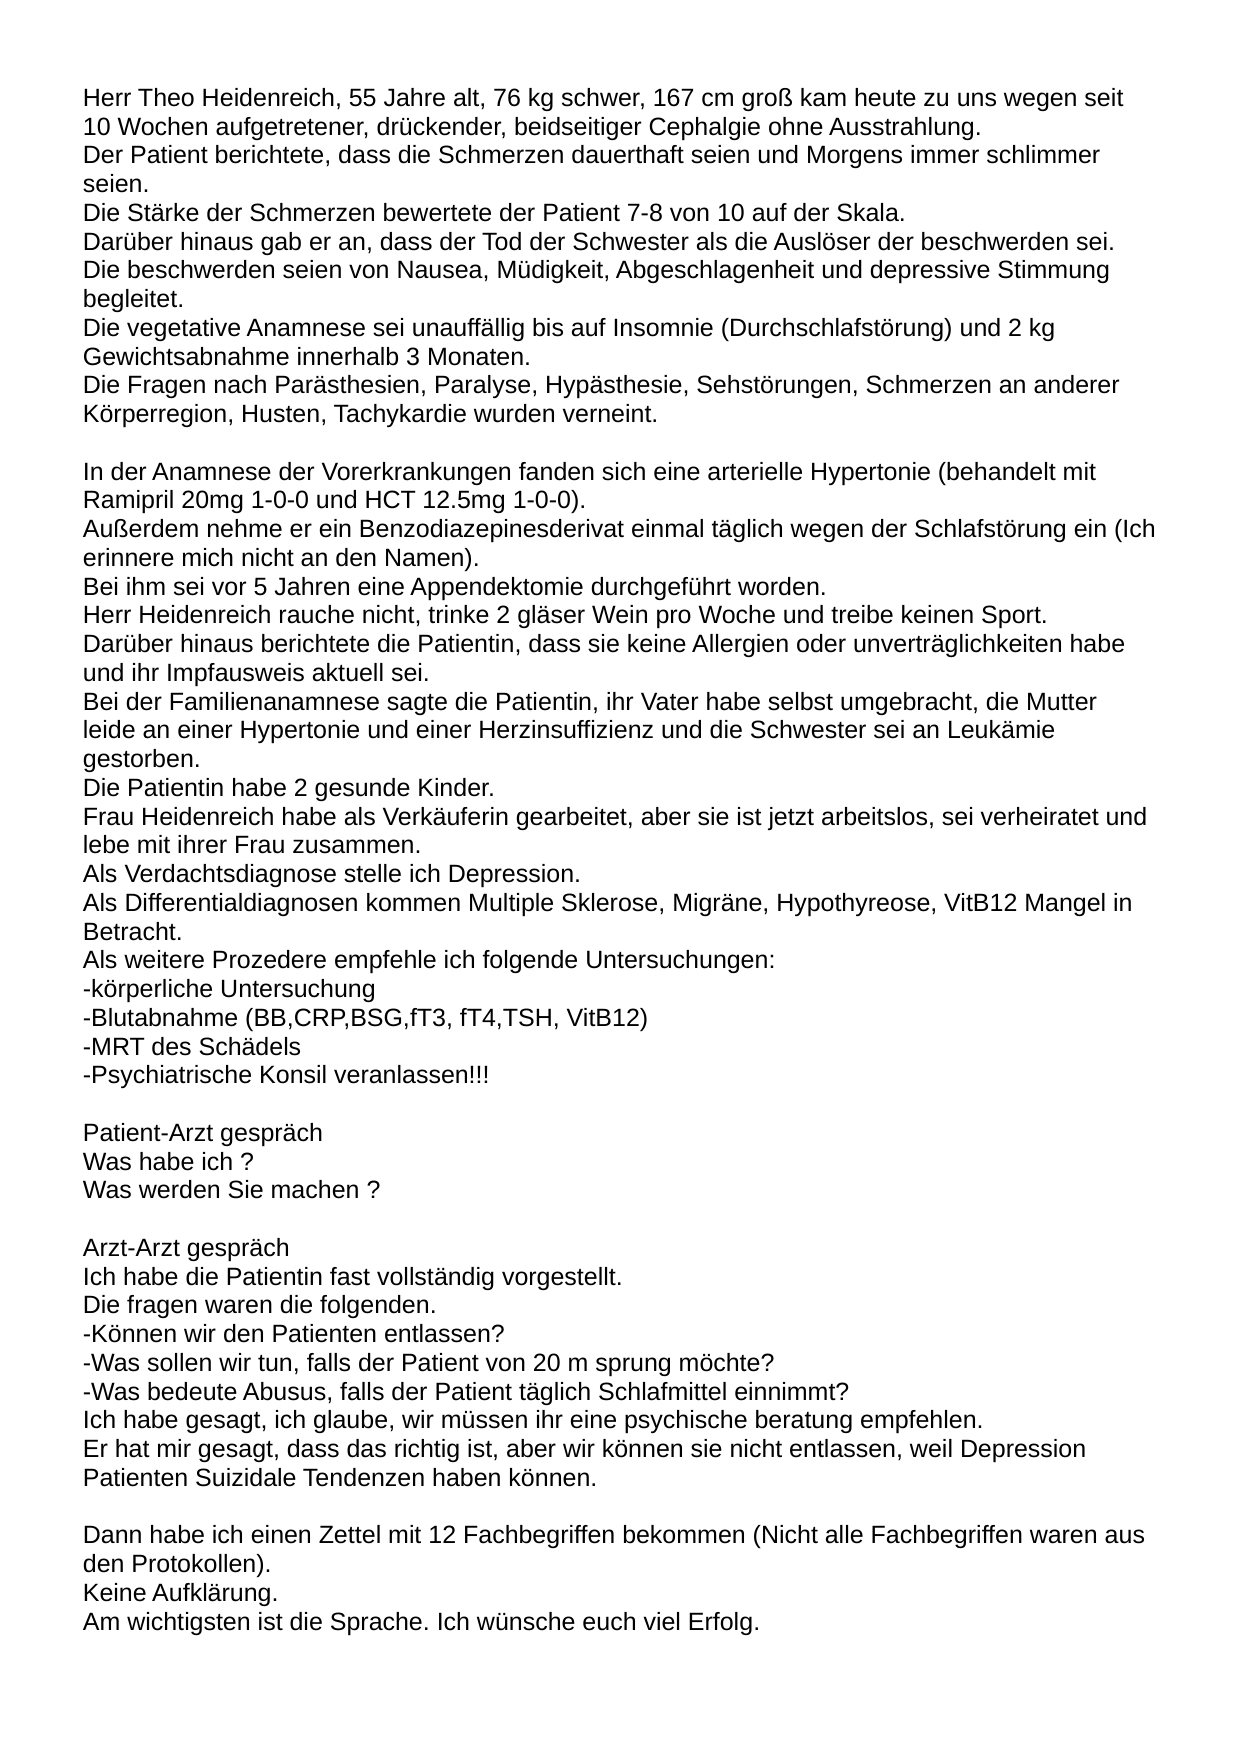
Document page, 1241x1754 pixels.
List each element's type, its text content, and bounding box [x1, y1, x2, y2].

text Darüber hinaus berichtete die Patientin, dass sie keine Allergien oder unverträglichkeiten habe und ihr Impfausweis aktuell sei. [83, 629, 1157, 686]
text -körperliche Untersuchung [83, 974, 1157, 1003]
text Die beschwerden seien von Nausea, Müdigkeit, Abgeschlagenheit und depressive Stimmung begleitet. [83, 255, 1157, 313]
text -Was bedeute Abusus, falls der Patient täglich Schlafmittel einnimmt? [83, 1376, 1157, 1405]
text Ich habe gesagt, ich glaube, wir müssen ihr eine psychische beratung empfehlen. [83, 1405, 1157, 1434]
text Keine Aufklärung. [83, 1578, 1157, 1606]
text Als Verdachtsdiagnose stelle ich Depression. [83, 859, 1157, 888]
text Was werden Sie machen ? [83, 1175, 1157, 1204]
text Außerdem nehme er ein Benzodiazepinesderivat einmal täglich wegen der Schlafstörung ein (Ich erinnere mich nicht an den Namen). [83, 514, 1157, 571]
text Die fragen waren die folgenden. [83, 1290, 1157, 1319]
text -Was sollen wir tun, falls der Patient von 20 m sprung möchte? [83, 1348, 1157, 1376]
text Ich habe die Patientin fast vollständig vorgestellt. [83, 1261, 1157, 1290]
text Er hat mir gesagt, dass das richtig ist, aber wir können sie nicht entlassen, weil Depression Patienten Suizidale Tendenzen haben können. [83, 1434, 1157, 1491]
text Die Stärke der Schmerzen bewertete der Patient 7-8 von 10 auf der Skala. [83, 198, 1157, 226]
text Die Patientin habe 2 gesunde Kinder. [83, 773, 1157, 801]
text Frau Heidenreich habe als Verkäuferin gearbeitet, aber sie ist jetzt arbeitslos, sei verheiratet und lebe mit ihrer Frau zusammen. [83, 801, 1157, 859]
text Die vegetative Anamnese sei unauffällig bis auf Insomnie (Durchschlafstörung) und 2 kg Gewichtsabnahme innerhalb 3 Monaten. [83, 313, 1157, 370]
text Der Patient berichtete, dass die Schmerzen dauerthaft seien und Morgens immer schlimmer seien. [83, 140, 1157, 198]
text Herr Theo Heidenreich, 55 Jahre alt, 76 kg schwer, 167 cm groß kam heute zu uns wegen seit 10 Wochen aufgetretener, drückender, beidseitiger Cephalgie ohne Ausstrahlung. [83, 83, 1157, 140]
text Als Differentialdiagnosen kommen Multiple Sklerose, Migräne, Hypothyreose, VitB12 Mangel in Betracht. [83, 888, 1157, 945]
text -Psychiatrische Konsil veranlassen!!! [83, 1060, 1157, 1089]
text -MRT des Schädels [83, 1031, 1157, 1060]
text In der Anamnese der Vorerkrankungen fanden sich eine arterielle Hypertonie (behandelt mit Ramipril 20mg 1-0-0 und HCT 12.5mg 1-0-0). [83, 456, 1157, 514]
text Dann habe ich einen Zettel mit 12 Fachbegriffen bekommen (Nicht alle Fachbegriffen waren aus den Protokollen). [83, 1520, 1157, 1578]
text -Blutabnahme (BB,CRP,BSG,fT3, fT4,TSH, VitB12) [83, 1003, 1157, 1031]
text Bei ihm sei vor 5 Jahren eine Appendektomie durchgeführt worden. [83, 571, 1157, 600]
text Als weitere Prozedere empfehle ich folgende Untersuchungen: [83, 945, 1157, 974]
text -Können wir den Patienten entlassen? [83, 1319, 1157, 1348]
text Herr Heidenreich rauche nicht, trinke 2 gläser Wein pro Woche und treibe keinen Sport. [83, 600, 1157, 629]
text Darüber hinaus gab er an, dass der Tod der Schwester als die Auslöser der beschwerden sei. [83, 226, 1157, 255]
text Patient-Arzt gespräch [83, 1118, 1157, 1146]
text Was habe ich ? [83, 1146, 1157, 1175]
text Bei der Familienanamnese sagte die Patientin, ihr Vater habe selbst umgebracht, die Mutter leide an einer Hypertonie und einer Herzinsuffizienz und die Schwester sei an Leukämie gestorben. [83, 686, 1157, 773]
text Am wichtigsten ist die Sprache. Ich wünsche euch viel Erfolg. [83, 1606, 1157, 1635]
text Arzt-Arzt gespräch [83, 1233, 1157, 1261]
text Die Fragen nach Parästhesien, Paralyse, Hypästhesie, Sehstörungen, Schmerzen an anderer Körperregion, Husten, Tachykardie wurden verneint. [83, 370, 1157, 428]
